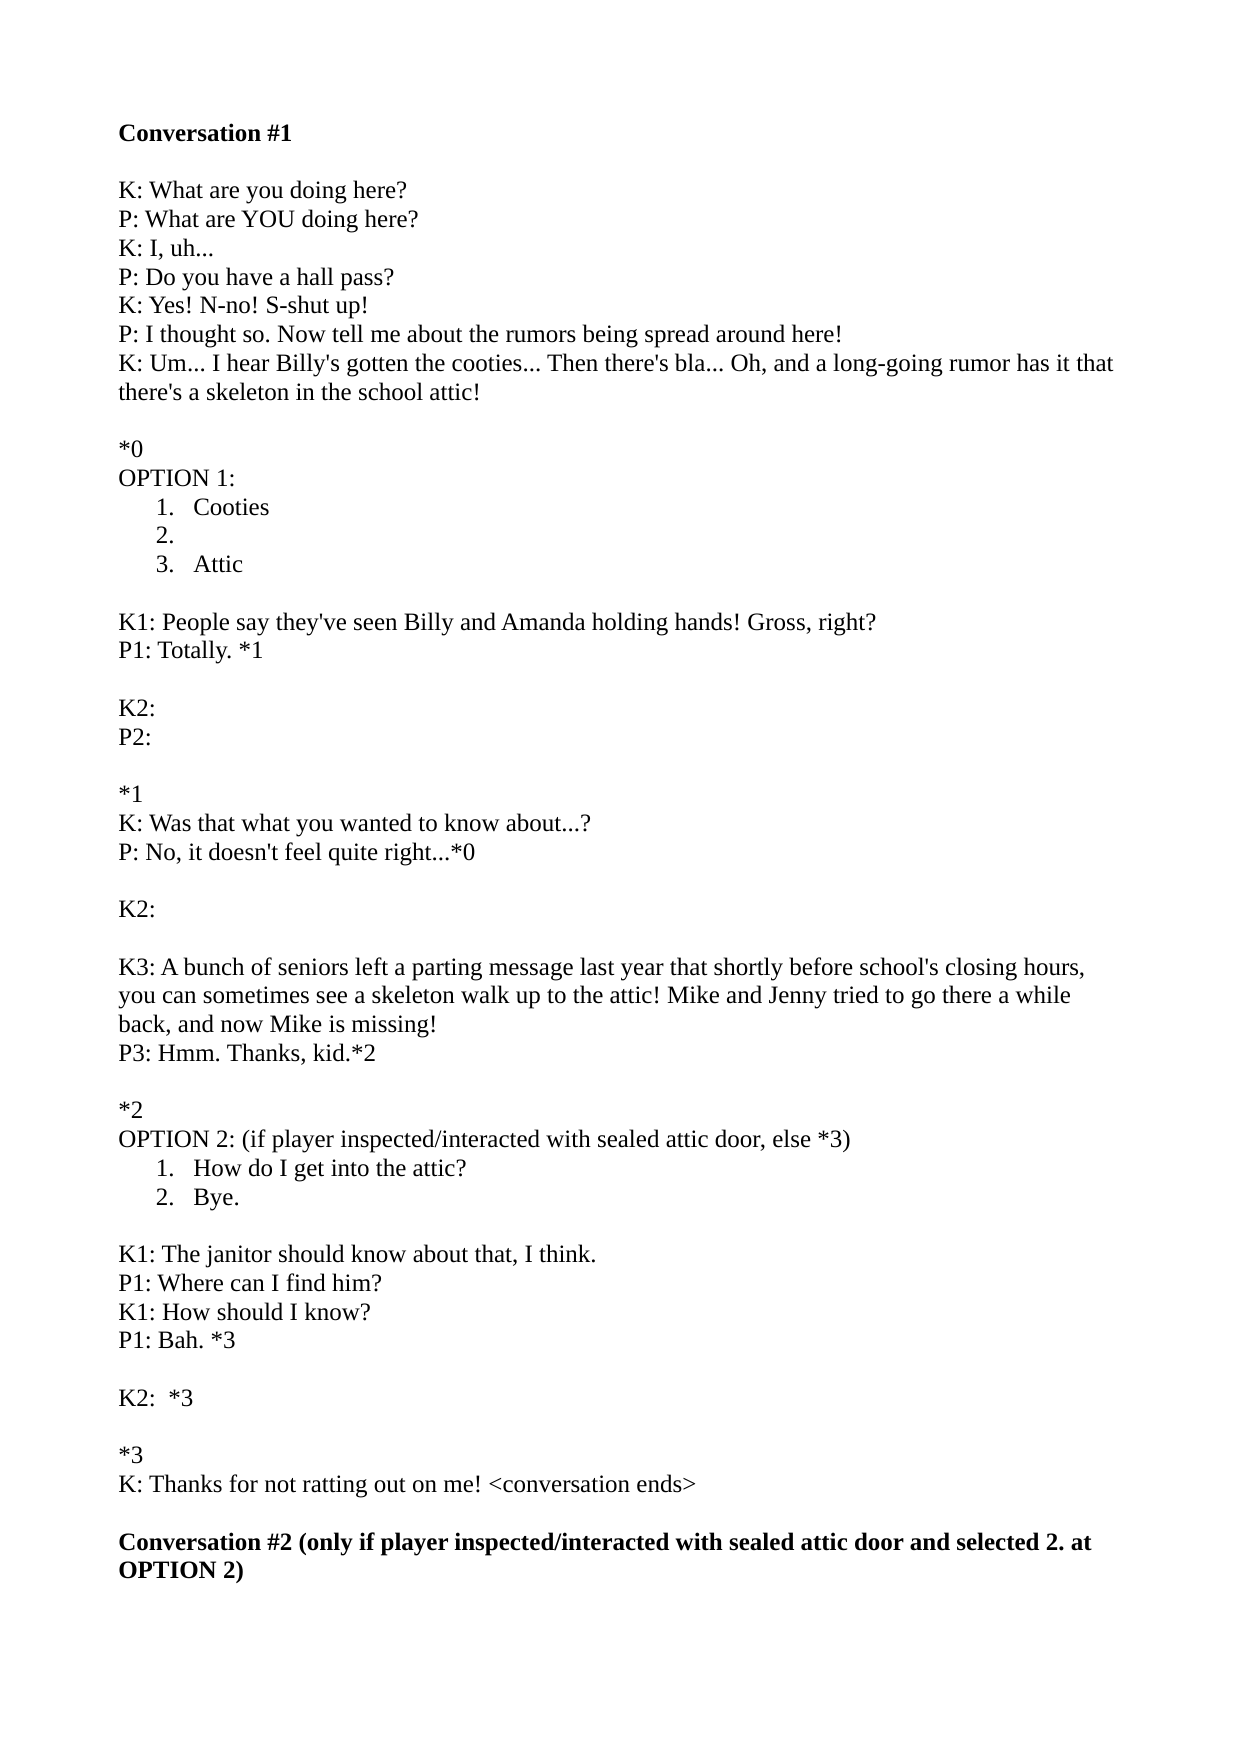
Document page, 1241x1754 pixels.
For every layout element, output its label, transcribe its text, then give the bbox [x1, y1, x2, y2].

list Bye. [156, 1182, 1122, 1211]
list How do I get into the attic? [156, 1153, 1122, 1182]
text Conversation #1 [118, 118, 1122, 147]
text K2: *3 [118, 1383, 1122, 1412]
text P1: Where can I find him? [118, 1268, 1122, 1297]
text OPTION 1: [118, 463, 1122, 492]
text P: I thought so. Now tell me about the rumors being spread around here! [118, 319, 1122, 348]
text P3: Hmm. Thanks, kid.*2 [118, 1038, 1122, 1067]
text K3: A bunch of seniors left a parting message last year that shortly before school's closing hours, you can sometimes see a skeleton walk up to the attic! Mike and Jenny tried to go there a while back, and now Mike is missing! [118, 952, 1122, 1038]
text K: Um... I hear Billy's gotten the cooties... Then there's bla... Oh, and a long-going rumor has it that there's a skeleton in the school attic! [118, 348, 1122, 406]
text K: Thanks for not ratting out on me! <conversation ends> [118, 1469, 1122, 1498]
text K: What are you doing here? [118, 176, 1122, 204]
text K1: How should I know? [118, 1297, 1122, 1326]
text *0 [118, 434, 1122, 463]
text K: Yes! N-no! S-shut up! [118, 291, 1122, 319]
text P: No, it doesn't feel quite right...*0 [118, 837, 1122, 866]
text K2: [118, 693, 1122, 722]
text P2: [118, 722, 1122, 751]
text K: Was that what you wanted to know about...? [118, 808, 1122, 837]
list Cooties [156, 492, 1122, 521]
text P1: Bah. *3 [118, 1326, 1122, 1354]
text *2 [118, 1096, 1122, 1124]
text OPTION 2: (if player inspected/interacted with sealed attic door, else *3) [118, 1124, 1122, 1153]
text K: I, uh... [118, 233, 1122, 262]
text P: What are YOU doing here? [118, 204, 1122, 233]
text P: Do you have a hall pass? [118, 262, 1122, 291]
text P1: Totally. *1 [118, 636, 1122, 664]
text K2: [118, 894, 1122, 923]
text Conversation #2 (only if player inspected/interacted with sealed attic door and selected 2. at OPTION 2) [118, 1527, 1122, 1584]
list Attic [156, 549, 1122, 578]
text *1 [118, 779, 1122, 808]
text K1: The janitor should know about that, I think. [118, 1239, 1122, 1268]
text K1: People say they've seen Billy and Amanda holding hands! Gross, right? [118, 607, 1122, 636]
text *3 [118, 1441, 1122, 1469]
